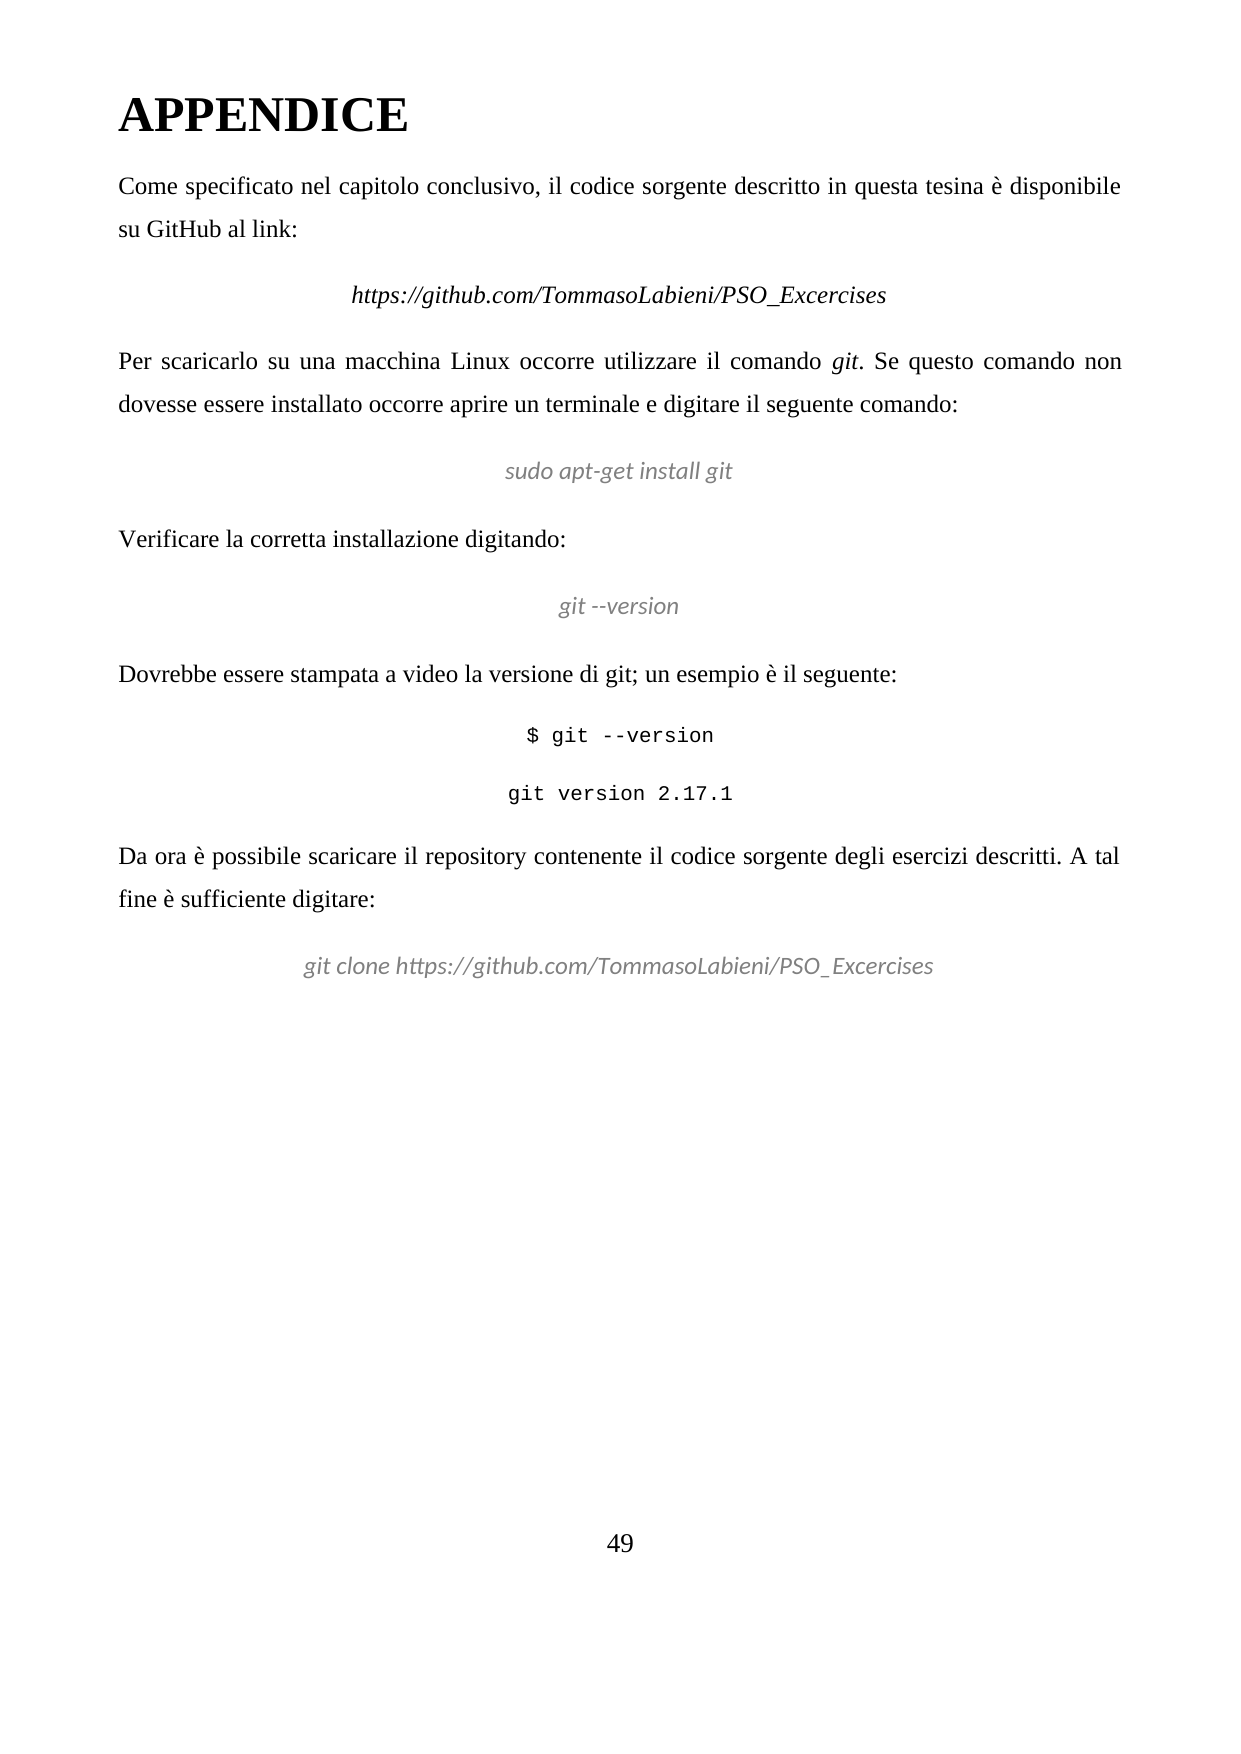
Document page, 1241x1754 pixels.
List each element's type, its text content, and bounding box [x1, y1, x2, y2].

text Verificare la corretta installazione digitando: [118, 524, 1122, 553]
subtitle APPENDICE [118, 84, 1122, 142]
text Per scaricarlo su una macchina Linux occorre utilizzare il comando git. Se questo comando non dovesse essere installato occorre aprire un terminale e digitare il seguente comando: [118, 346, 1122, 418]
text Dovrebbe essere stampata a video la versione di git; un esempio è il seguente: [118, 659, 1122, 687]
text $ git --version [118, 725, 1122, 748]
text Come specificato nel capitolo conclusivo, il codice sorgente descritto in questa tesina è disponibile su GitHub al link: [118, 171, 1122, 243]
text Da ora è possibile scaricare il repository contenente il codice sorgente degli esercizi descritti. A tal fine è sufficiente digitare: [118, 841, 1122, 913]
text sudo apt-get install git [118, 455, 1122, 486]
text git version 2.17.1 [118, 783, 1122, 807]
text https://github.com/TommasoLabieni/PSO_Excercises [118, 280, 1122, 309]
text git --version [118, 590, 1122, 621]
text git clone https://github.com/TommasoLabieni/PSO_Excercises [118, 951, 1122, 981]
